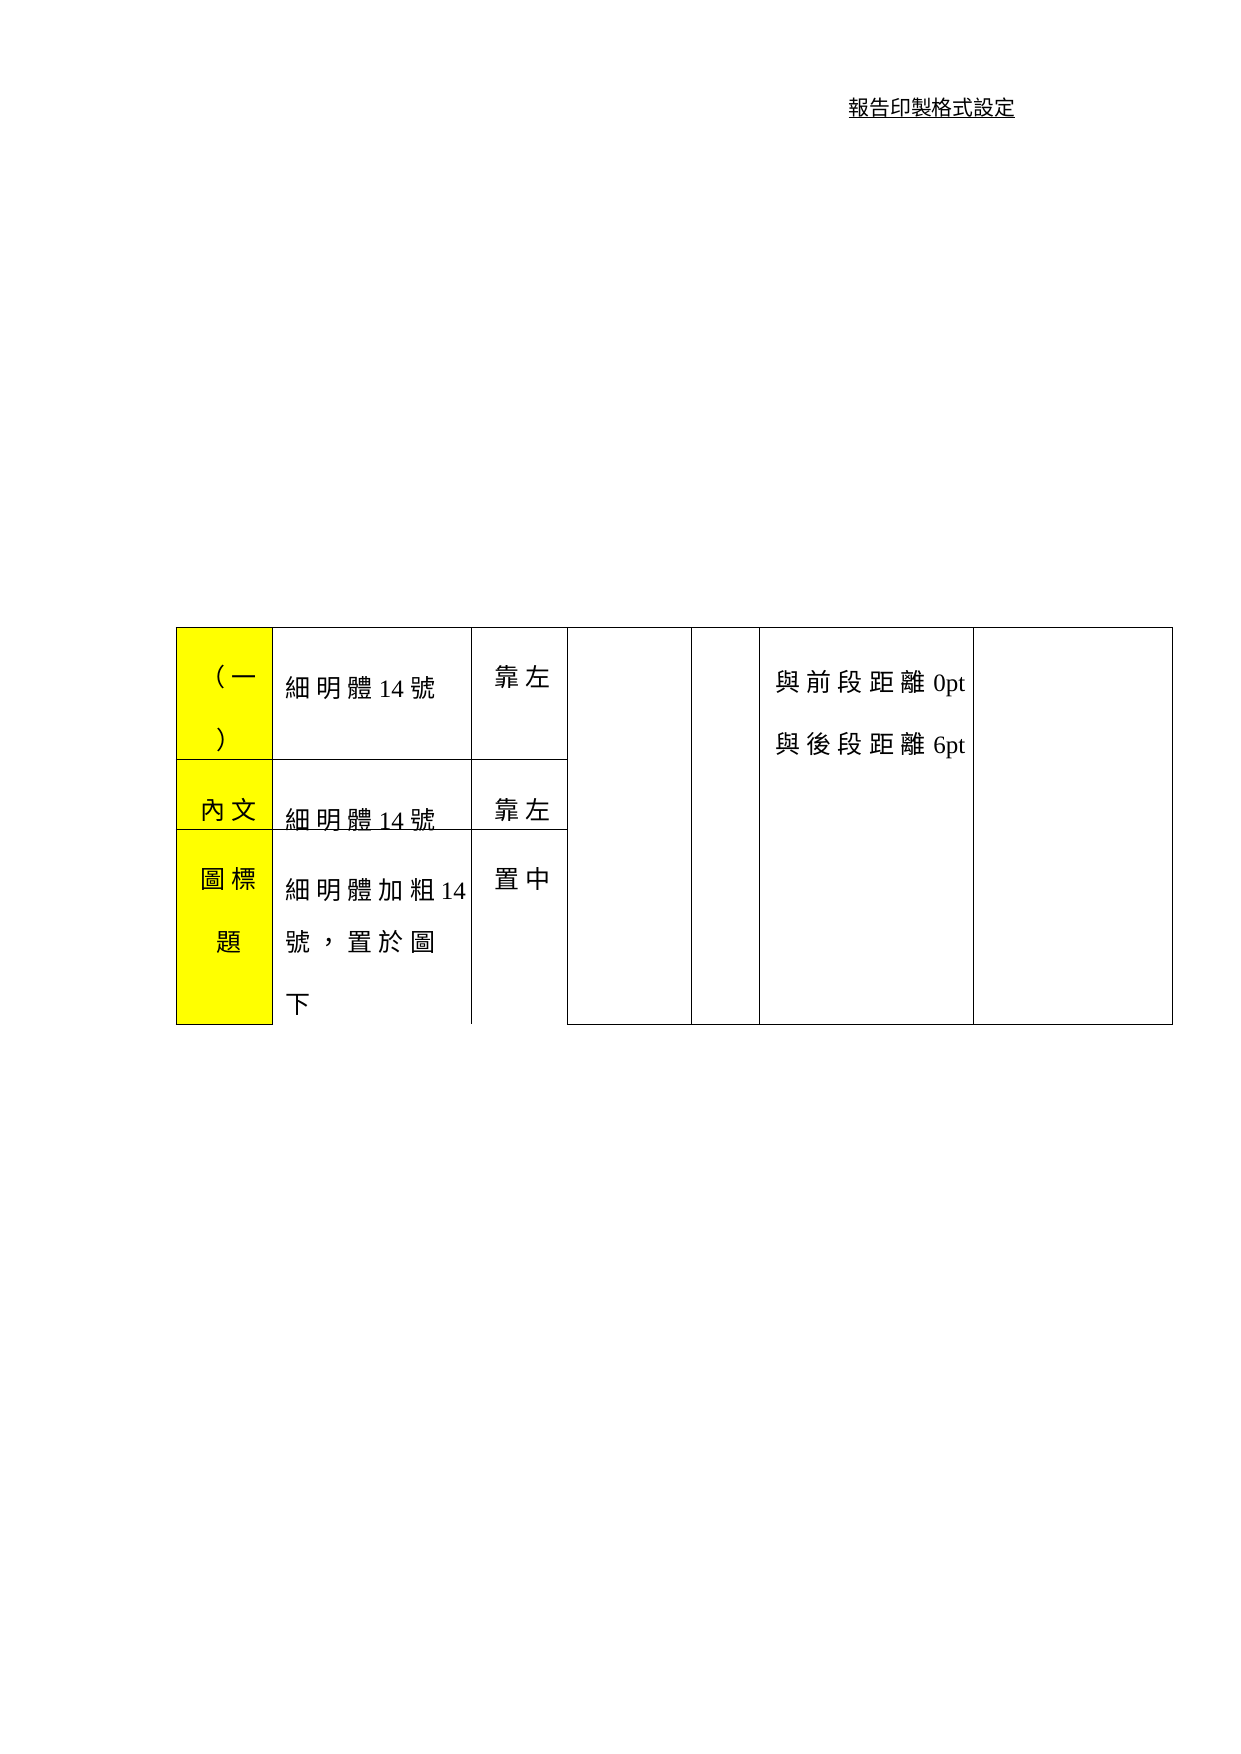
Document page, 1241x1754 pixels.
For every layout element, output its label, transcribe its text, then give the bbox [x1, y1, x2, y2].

table_cell 置中 [472, 830, 567, 1024]
table_cell 圖標題 [177, 830, 272, 1024]
table_cell （一） [177, 628, 272, 759]
table_cell 靠左 [472, 628, 567, 759]
table_cell [568, 628, 691, 1024]
table_cell 細明體加粗14號，置於圖下 [273, 830, 471, 1024]
table_cell 與前段距離0pt 與後段距離6pt [760, 628, 973, 1024]
table_cell [974, 628, 1172, 1024]
table_cell 內文 [177, 760, 272, 829]
table_cell [692, 628, 759, 1024]
table_cell 細明體14號 [273, 628, 471, 759]
table_cell 細明體14號 [273, 760, 471, 829]
table_cell 靠左 [472, 760, 567, 829]
